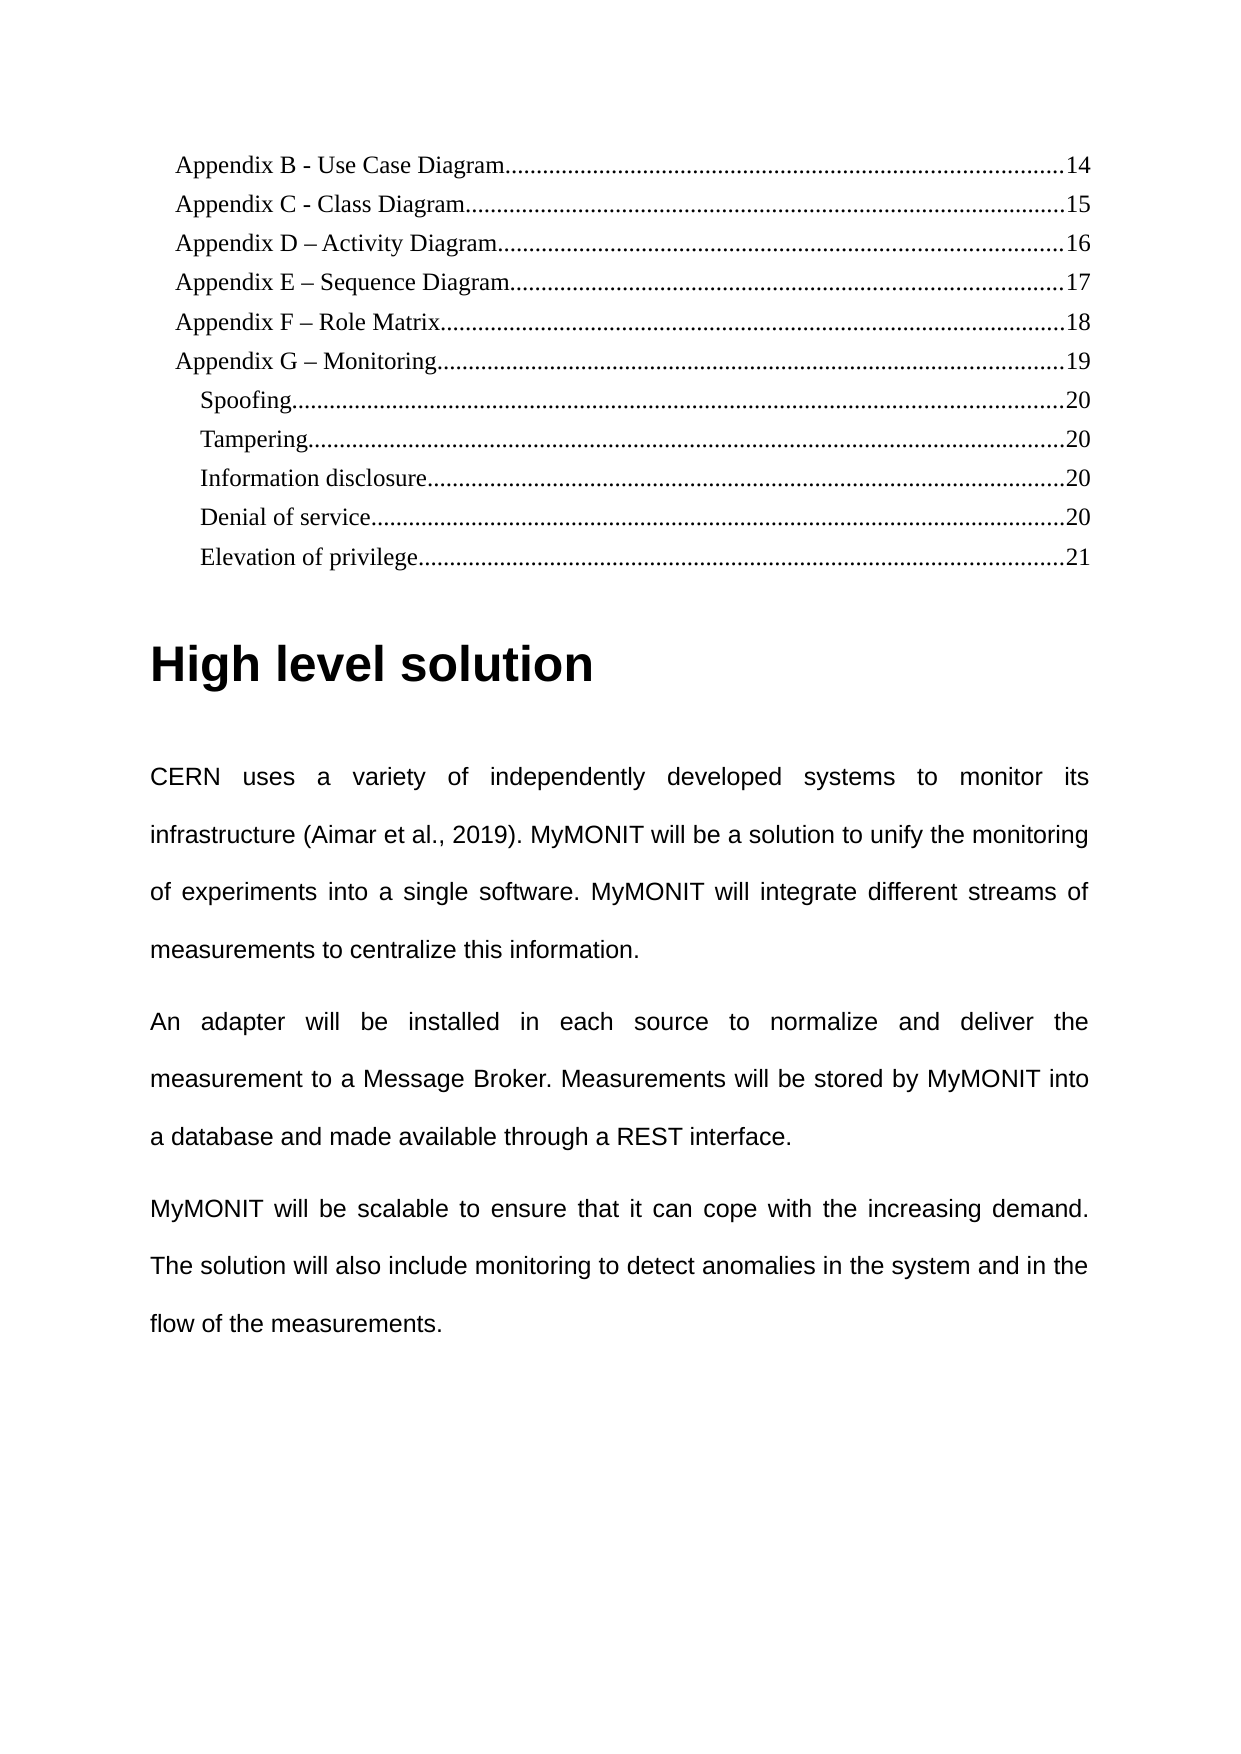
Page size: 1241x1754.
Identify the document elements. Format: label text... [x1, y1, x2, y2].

text Appendix C - Class Diagram 15 [175, 189, 1091, 218]
text Spoofing 20 [200, 385, 1091, 414]
text Appendix D – Activity Diagram 16 [175, 228, 1091, 257]
text Appendix G – Monitoring 19 [175, 346, 1091, 374]
text Appendix F – Role Matrix 18 [175, 307, 1091, 335]
text Appendix E – Sequence Diagram 17 [175, 267, 1091, 296]
text An adapter will be installed in each source to normalize and deliver the measurement to a Message Broker. Measurements will be stored by MyMONIT into a database and made available through a REST interface. [150, 1007, 1091, 1150]
text Denial of service 20 [200, 502, 1091, 531]
text Appendix B - Use Case Diagram 14 [175, 150, 1091, 179]
subtitle High level solution [150, 634, 1091, 692]
text Tampering 20 [200, 424, 1091, 453]
text Elevation of privilege 21 [200, 542, 1091, 570]
text MyMONIT will be scalable to ensure that it can cope with the increasing demand. The solution will also include monitoring to detect anomalies in the system and in the flow of the measurements. [150, 1194, 1091, 1337]
text CERN uses a variety of independently developed systems to monitor its infrastructure (Aimar et al., 2019). MyMONIT will be a solution to unify the monitoring of experiments into a single software. MyMONIT will integrate different streams of measurements to centralize this information. [150, 762, 1091, 963]
text Information disclosure 20 [200, 463, 1091, 492]
